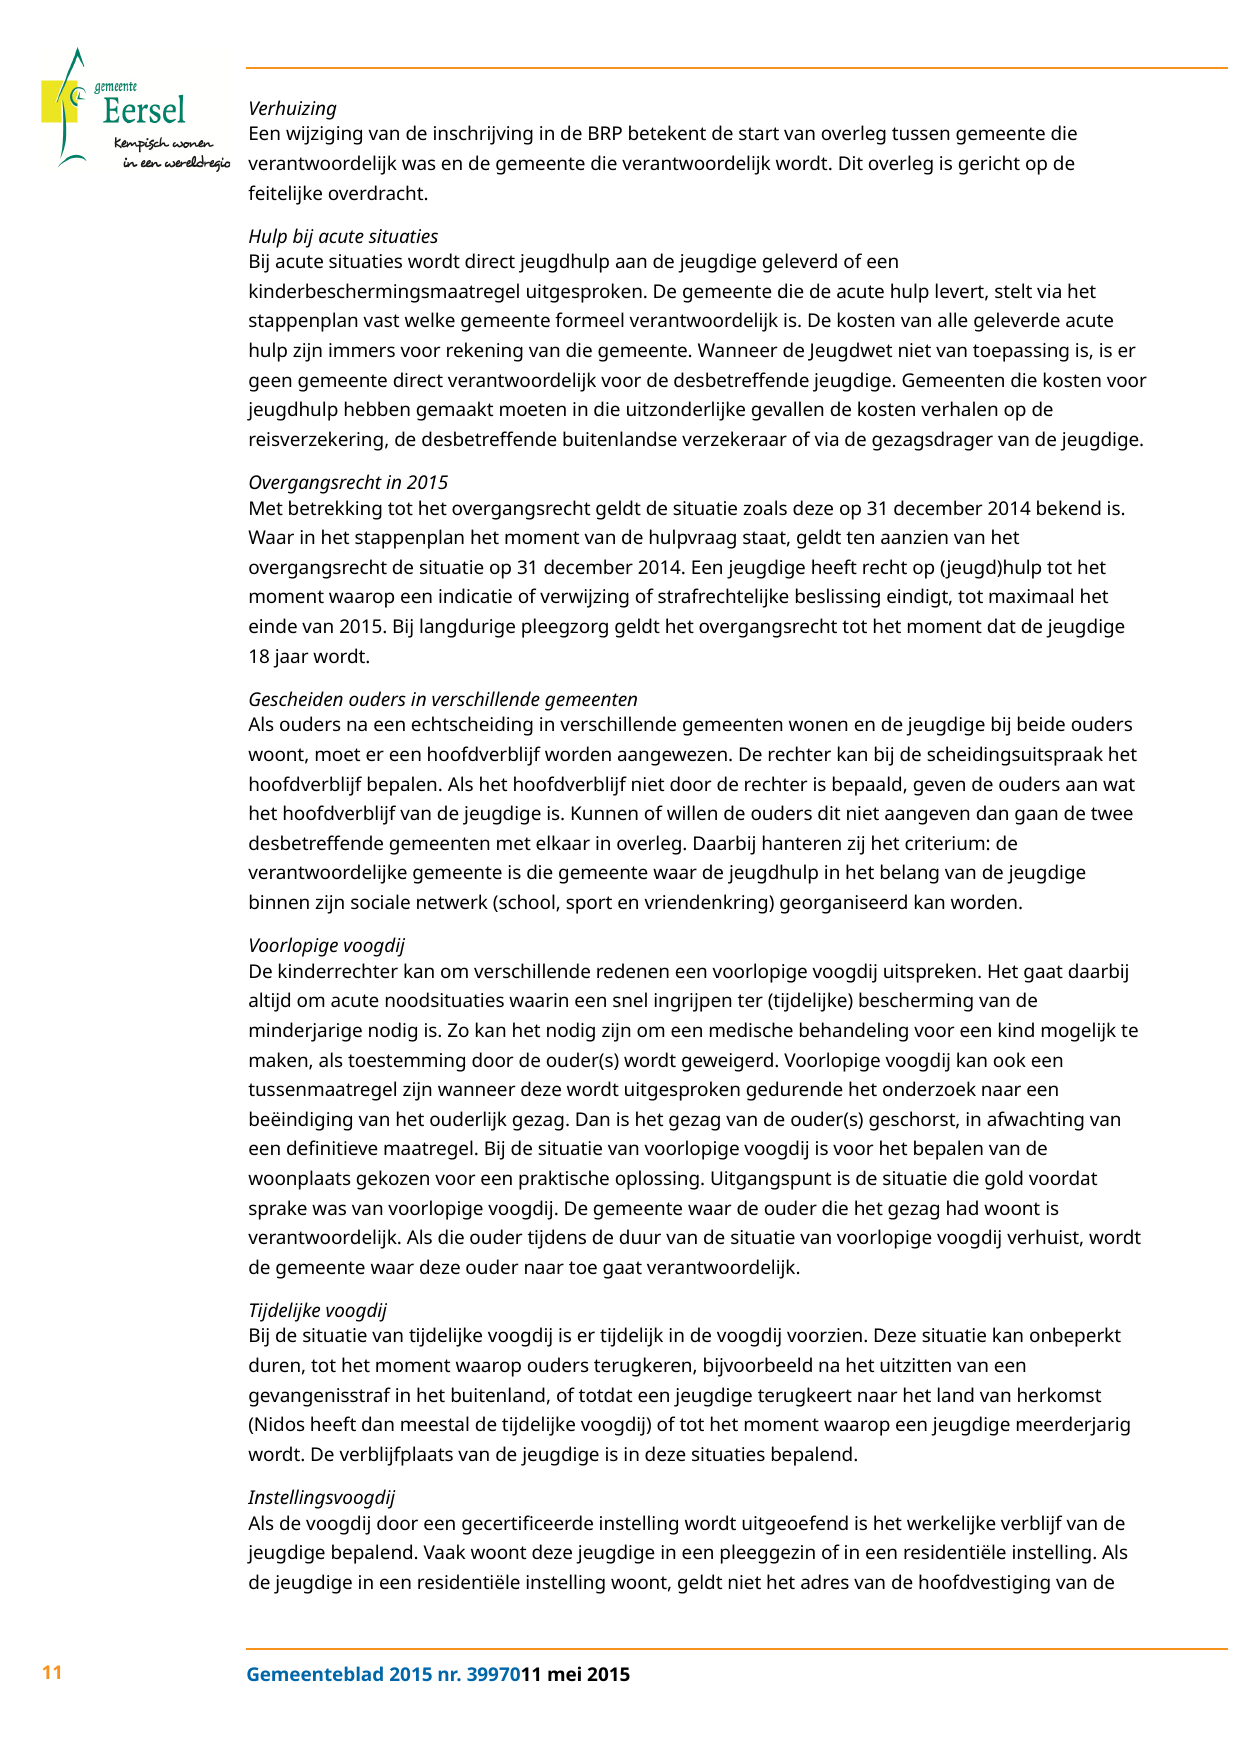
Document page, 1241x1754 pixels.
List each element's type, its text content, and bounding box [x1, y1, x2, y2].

text Bij acute situaties wordt direct jeugdhulp aan de jeugdige geleverd of een kinderbeschermingsmaatregel uitgesproken. De gemeente die de acute hulp levert, stelt via het stappenplan vast welke gemeente formeel verantwoordelijk is. De kosten van alle geleverde acute hulp zijn immers voor rekening van die gemeente. Wanneer de Jeugdwet niet van toepassing is, is er geen gemeente direct verantwoordelijk voor de desbetreffende jeugdige. Gemeenten die kosten voor jeugdhulp hebben gemaakt moeten in die uitzonderlijke gevallen de kosten verhalen op de reisverzekering, de desbetreffende buitenlandse verzekeraar of via de gezagsdrager van de jeugdige. [248, 248, 1152, 452]
text Bij de situatie van tijdelijke voogdij is er tijdelijk in de voogdij voorzien. Deze situatie kan onbeperkt duren, tot het moment waarop ouders terugkeren, bijvoorbeeld na het uitzitten van een gevangenisstraf in het buitenland, of totdat een jeugdige terugkeert naar het land van herkomst (Nidos heeft dan meestal de tijdelijke voogdij) of tot het moment waarop een jeugdige meerderjarig wordt. De verblijfplaats van de jeugdige is in deze situaties bepalend. [248, 1323, 1152, 1467]
picture [41, 47, 231, 172]
text overgangsrecht de situatie op 31 december 2014. Een jeugdige heeft recht op (jeugd)hulp tot het moment waarop een indicatie of verwijzing of strafrechtelijke beslissing eindigt, tot maximaal het [248, 554, 1152, 609]
text Gescheiden ouders in verschillende gemeenten [248, 686, 1152, 712]
text einde van 2015. Bij langdurige pleegzorg geldt het overgangsrecht tot het moment dat de jeugdige 18 jaar wordt. [248, 613, 1152, 668]
text Hulp bij acute situaties [248, 223, 1152, 248]
text Overgangsrecht in 2015 [248, 469, 1152, 495]
text De kinderrechter kan om verschillende redenen een voorlopige voogdij uitspreken. Het gaat daarbij altijd om acute noodsituaties waarin een snel ingrijpen ter (tijdelijke) bescherming van de minderjarige nodig is. Zo kan het nodig zijn om een medische behandeling voor een kind mogelijk te maken, als toestemming door de ouder(s) wordt geweigerd. Voorlopige voogdij kan ook een tussenmaatregel zijn wanneer deze wordt uitgesproken gedurende het onderzoek naar een beëindiging van het ouderlijk gezag. Dan is het gezag van de ouder(s) geschorst, in afwachting van een definitieve maatregel. Bij de situatie van voorlopige voogdij is voor het bepalen van de woonplaats gekozen voor een praktische oplossing. Uitgangspunt is de situatie die gold voordat sprake was van voorlopige voogdij. De gemeente waar de ouder die het gezag had woont is verantwoordelijk. Als die ouder tijdens de duur van de situatie van voorlopige voogdij verhuist, wordt de gemeente waar deze ouder naar toe gaat verantwoordelijk. [248, 958, 1152, 1279]
text Een wijziging van de inschrijving in de BRP betekent de start van overleg tussen gemeente die verantwoordelijk was en de gemeente die verantwoordelijk wordt. Dit overleg is gericht op de feitelijke overdracht. [248, 121, 1152, 205]
text Als ouders na een echtscheiding in verschillende gemeenten wonen en de jeugdige bij beide ouders woont, moet er een hoofdverblijf worden aangewezen. De rechter kan bij de scheidingsuitspraak het hoofdverblijf bepalen. Als het hoofdverblijf niet door de rechter is bepaald, geven de ouders aan wat het hoofdverblijf van de jeugdige is. Kunnen of willen de ouders dit niet aangeven dan gaan de twee desbetreffende gemeenten met elkaar in overleg. Daarbij hanteren zij het criterium: de verantwoordelijke gemeente is die gemeente waar de jeugdhulp in het belang van de jeugdige binnen zijn sociale netwerk (school, sport en vriendenkring) georganiseerd kan worden. [248, 712, 1152, 915]
text Tijdelijke voogdij [248, 1297, 1152, 1323]
text Voorlopige voogdij [248, 932, 1152, 958]
text Als de voogdij door een gecertificeerde instelling wordt uitgeoefend is het werkelijke verblijf van de jeugdige bepalend. Vaak woont deze jeugdige in een pleeggezin of in een residentiële instelling. Als de jeugdige in een residentiële instelling woont, geldt niet het adres van de hoofdvestiging van de [248, 1510, 1152, 1595]
text Verhuizing [248, 95, 1152, 121]
text Met betrekking tot het overgangsrecht geldt de situatie zoals deze op 31 december 2014 bekend is. Waar in het stappenplan het moment van de hulpvraag staat, geldt ten aanzien van het [248, 495, 1152, 550]
text Instellingsvoogdij [248, 1484, 1152, 1510]
